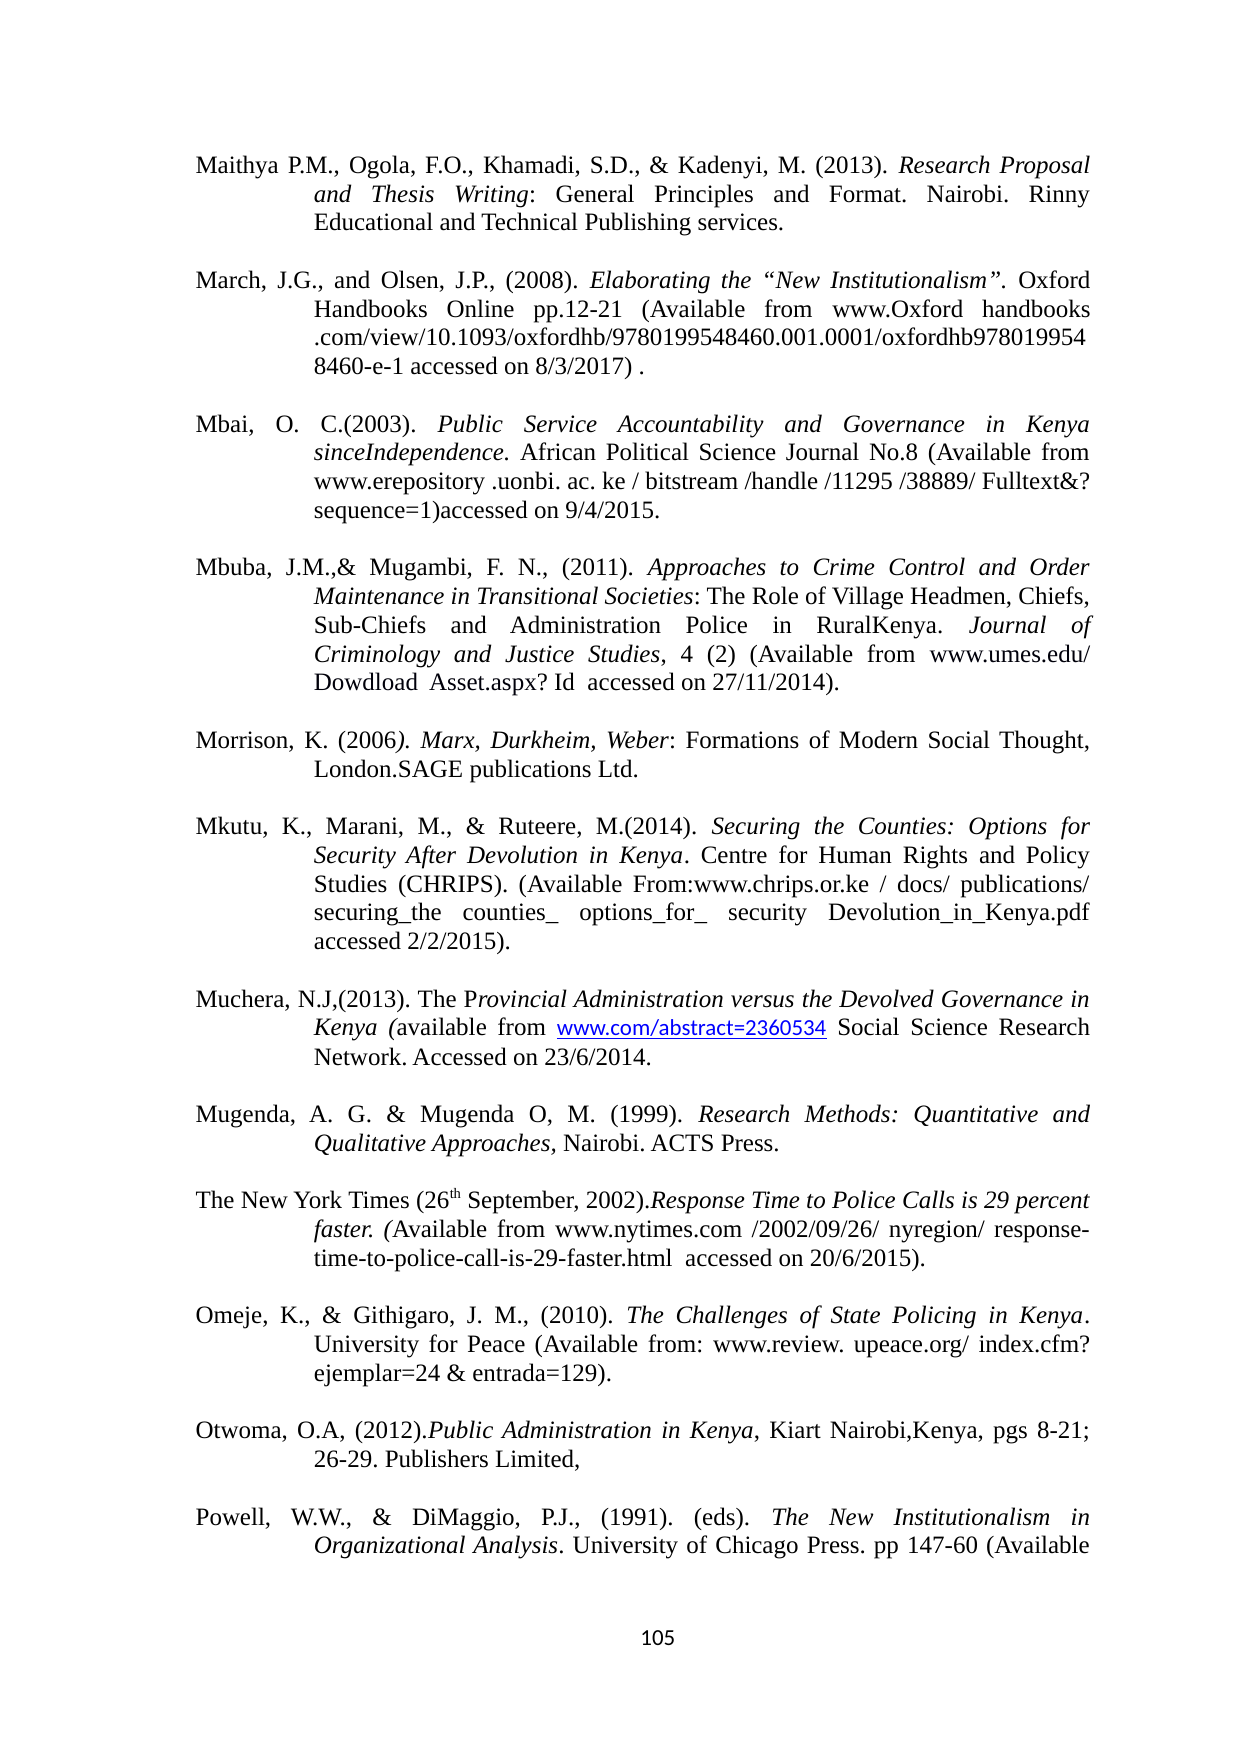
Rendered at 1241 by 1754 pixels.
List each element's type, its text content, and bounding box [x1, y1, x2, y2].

text Mugenda, A. G. & Mugenda O, M. (1999). Research Methods: Quantitative and Qualitative Approaches, Nairobi. ACTS Press. [195, 1099, 1090, 1157]
text The New York Times (26th September, 2002).Response Time to Police Calls is 29 percent faster. (Available from www.nytimes.com /2002/09/26/ nyregion/ response-time-to-police-call-is-29-faster.html accessed on 20/6/2015). [195, 1185, 1090, 1272]
text Mkutu, K., Marani, M., & Ruteere, M.(2014). Securing the Counties: Options for Security After Devolution in Kenya. Centre for Human Rights and Policy Studies (CHRIPS). (Available From:www.chrips.or.ke / docs/ publications/ securing_the counties_ options_for_ security Devolution_in_Kenya.pdf accessed 2/2/2015). [195, 811, 1090, 955]
text Omeje, K., & Githigaro, J. M., (2010). The Challenges of State Policing in Kenya. University for Peace (Available from: www.review. upeace.org/ index.cfm? ejemplar=24 & entrada=129). [195, 1300, 1090, 1387]
text March, J.G., and Olsen, J.P., (2008). Elaborating the “New Institutionalism”. Oxford Handbooks Online pp.12-21 (Available from www.Oxford handbooks .com/view/10.1093/oxfordhb/9780199548460.001.0001/oxfordhb9780199548460-e-1 accessed on 8/3/2017) . [195, 265, 1090, 380]
text Otwoma, O.A, (2012).Public Administration in Kenya, Kiart Nairobi,Kenya, pgs 8-21; 26-29. Publishers Limited, [195, 1415, 1090, 1473]
text Mbai, O. C.(2003). Public Service Accountability and Governance in Kenya sinceIndependence. African Political Science Journal No.8 (Available from www.erepository .uonbi. ac. ke / bitstream /handle /11295 /38889/ Fulltext&? sequence=1)accessed on 9/4/2015. [195, 409, 1090, 524]
text Maithya P.M., Ogola, F.O., Khamadi, S.D., & Kadenyi, M. (2013). Research Proposal and Thesis Writing: General Principles and Format. Nairobi. Rinny Educational and Technical Publishing services. [195, 150, 1090, 236]
text Mbuba, J.M.,& Mugambi, F. N., (2011). Approaches to Crime Control and Order Maintenance in Transitional Societies: The Role of Village Headmen, Chiefs, Sub-Chiefs and Administration Police in RuralKenya. Journal of Criminology and Justice Studies, 4 (2) (Available from www.umes.edu/ Dowdload Asset.aspx? Id accessed on 27/11/2014). [195, 552, 1090, 696]
text Powell, W.W., & DiMaggio, P.J., (1991). (eds). The New Institutionalism in Organizational Analysis. University of Chicago Press. pp 147-60 (Available [195, 1502, 1090, 1559]
text Muchera, N.J,(2013). The Provincial Administration versus the Devolved Governance in Kenya (available from www.com/abstract=2360534 Social Science Research Network. Accessed on 23/6/2014. [195, 984, 1090, 1070]
text Morrison, K. (2006). Marx, Durkheim, Weber: Formations of Modern Social Thought, London.SAGE publications Ltd. [195, 725, 1090, 782]
